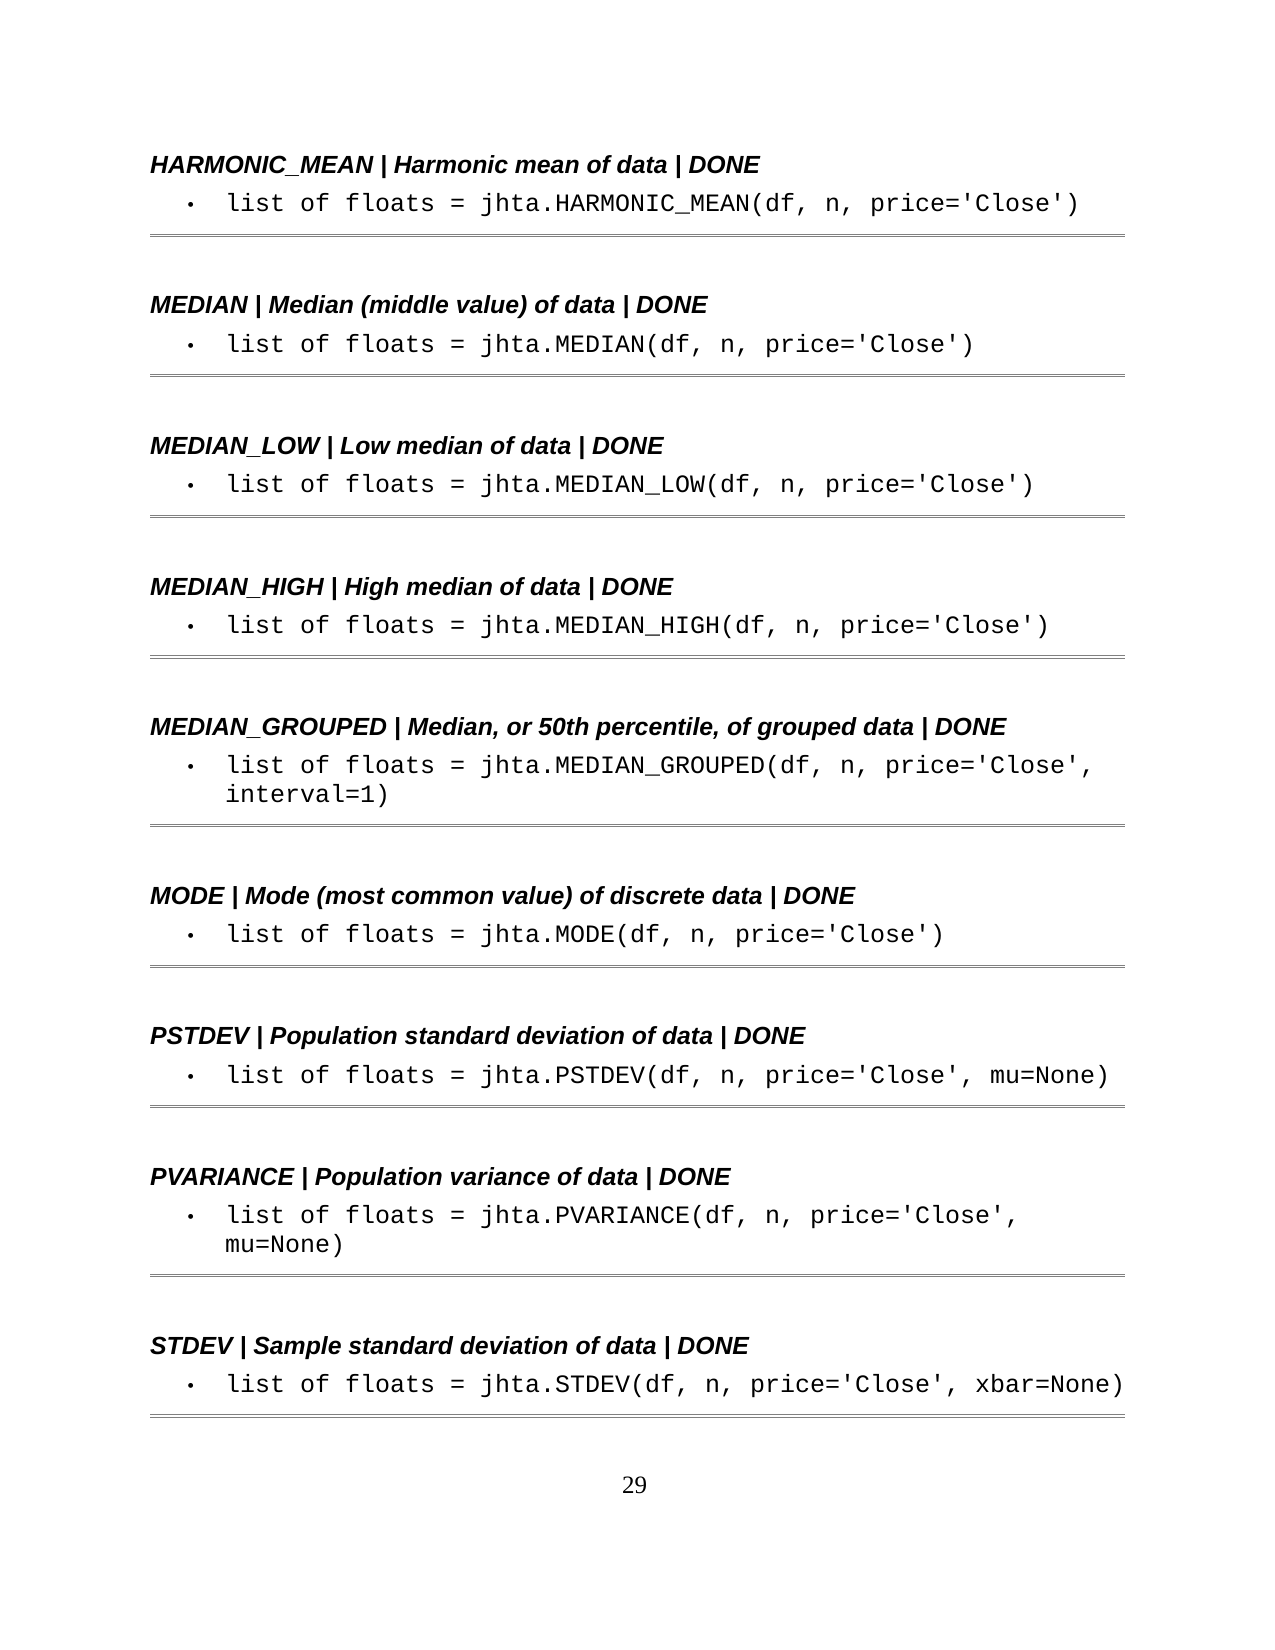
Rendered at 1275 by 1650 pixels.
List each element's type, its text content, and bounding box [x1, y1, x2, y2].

list list of floats = jhta.MODE(df, n, price='Close') [187, 922, 1125, 950]
subtitle MEDIAN_HIGH | High median of data | DONE [150, 572, 1125, 600]
subtitle STDEV | Sample standard deviation of data | DONE [150, 1331, 1125, 1359]
list list of floats = jhta.HARMONIC_MEAN(df, n, price='Close') [187, 191, 1125, 219]
list list of floats = jhta.MEDIAN_LOW(df, n, price='Close') [187, 472, 1125, 500]
subtitle MEDIAN_GROUPED | Median, or 50th percentile, of grouped data | DONE [150, 712, 1125, 741]
subtitle PVARIANCE | Population variance of data | DONE [150, 1162, 1125, 1191]
list list of floats = jhta.MEDIAN_HIGH(df, n, price='Close') [187, 613, 1125, 641]
subtitle MEDIAN | Median (middle value) of data | DONE [150, 291, 1125, 319]
subtitle HARMONIC_MEAN | Harmonic mean of data | DONE [150, 150, 1125, 178]
list list of floats = jhta.PSTDEV(df, n, price='Close', mu=None) [187, 1062, 1125, 1091]
subtitle MEDIAN_LOW | Low median of data | DONE [150, 431, 1125, 459]
list list of floats = jhta.MEDIAN_GROUPED(df, n, price='Close', interval=1) [187, 753, 1125, 810]
subtitle MODE | Mode (most common value) of discrete data | DONE [150, 881, 1125, 909]
list list of floats = jhta.PVARIANCE(df, n, price='Close', mu=None) [187, 1203, 1125, 1260]
list list of floats = jhta.MEDIAN(df, n, price='Close') [187, 332, 1125, 360]
subtitle PSTDEV | Population standard deviation of data | DONE [150, 1021, 1125, 1050]
list list of floats = jhta.STDEV(df, n, price='Close', xbar=None) [187, 1372, 1125, 1400]
